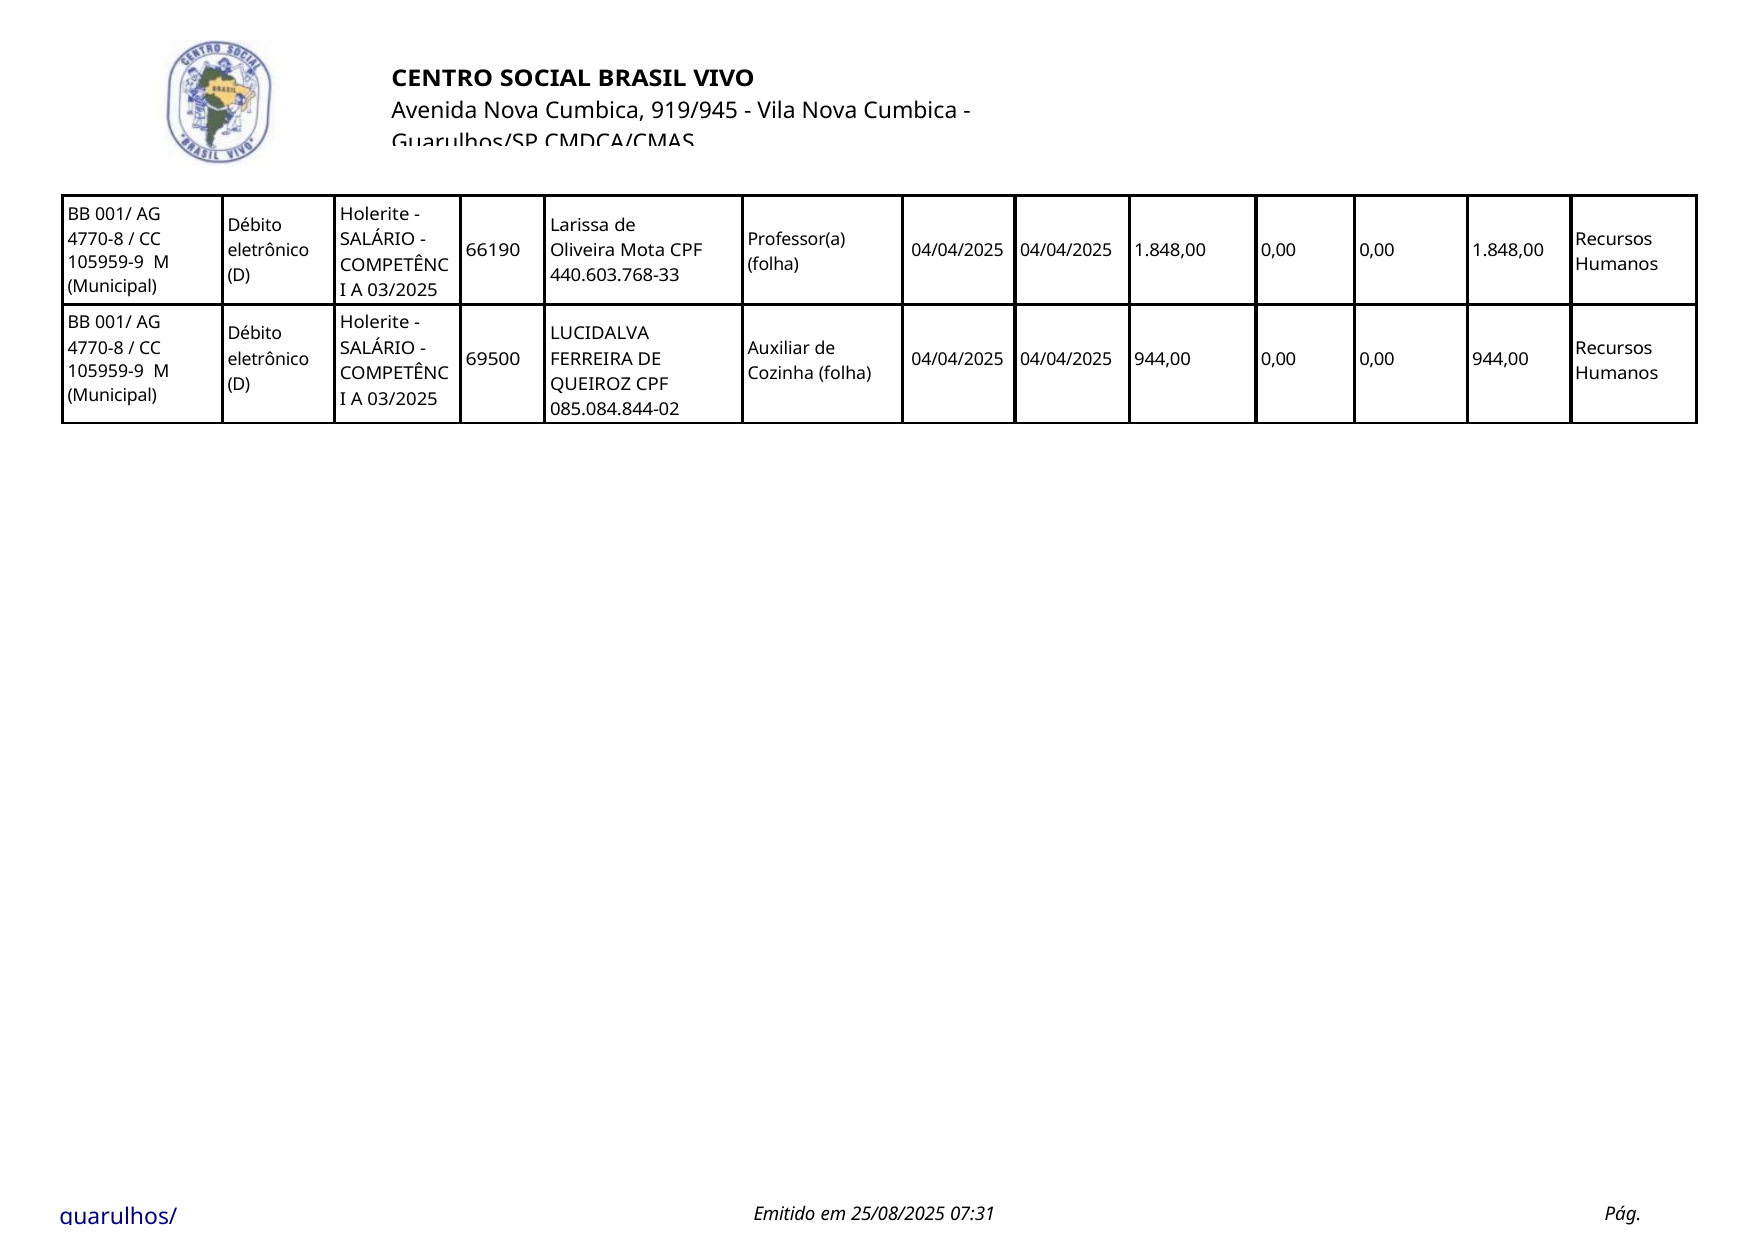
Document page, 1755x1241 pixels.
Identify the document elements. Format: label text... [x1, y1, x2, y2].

table_cell Recursos Humanos [1573, 197, 1695, 303]
table_cell LUCIDALVA FERREIRA DE QUEIROZ CPF 085.084.844-02 [546, 306, 741, 422]
table_cell BB 001/ AG 4770-8 / CC 105959-9 M (Municipal) [64, 197, 221, 303]
table_cell 0,00 [1356, 306, 1466, 422]
table_cell 1.848,00 [1469, 197, 1569, 303]
table_cell Débito eletrônico (D) [224, 306, 333, 422]
table_cell Auxiliar de Cozinha (folha) [744, 306, 901, 422]
table_cell Débito eletrônico (D) [224, 197, 333, 303]
table_cell 0,00 [1356, 197, 1466, 303]
table_cell Holerite - SALÁRIO - COMPETÊNCI A 03/2025 [336, 197, 459, 303]
table_cell 04/04/2025 [1017, 306, 1128, 422]
table_cell 04/04/2025 [904, 306, 1013, 422]
table_cell BB 001/ AG 4770-8 / CC 105959-9 M (Municipal) [64, 306, 221, 422]
table_cell 944,00 [1131, 306, 1254, 422]
table_cell 04/04/2025 [904, 197, 1013, 303]
table_cell 0,00 [1258, 197, 1353, 303]
table_cell Holerite - SALÁRIO - COMPETÊNCI A 03/2025 [336, 306, 459, 422]
table_cell Recursos Humanos [1573, 306, 1695, 422]
table_cell Professor(a) (folha) [744, 197, 901, 303]
table_cell 1.848,00 [1131, 197, 1254, 303]
table_cell 0,00 [1258, 306, 1353, 422]
table_cell Larissa de Oliveira Mota CPF 440.603.768-33 [546, 197, 741, 303]
table_cell 69500 [462, 306, 543, 422]
table_cell 944,00 [1469, 306, 1569, 422]
table_cell 04/04/2025 [1017, 197, 1128, 303]
table_cell 66190 [462, 197, 543, 303]
